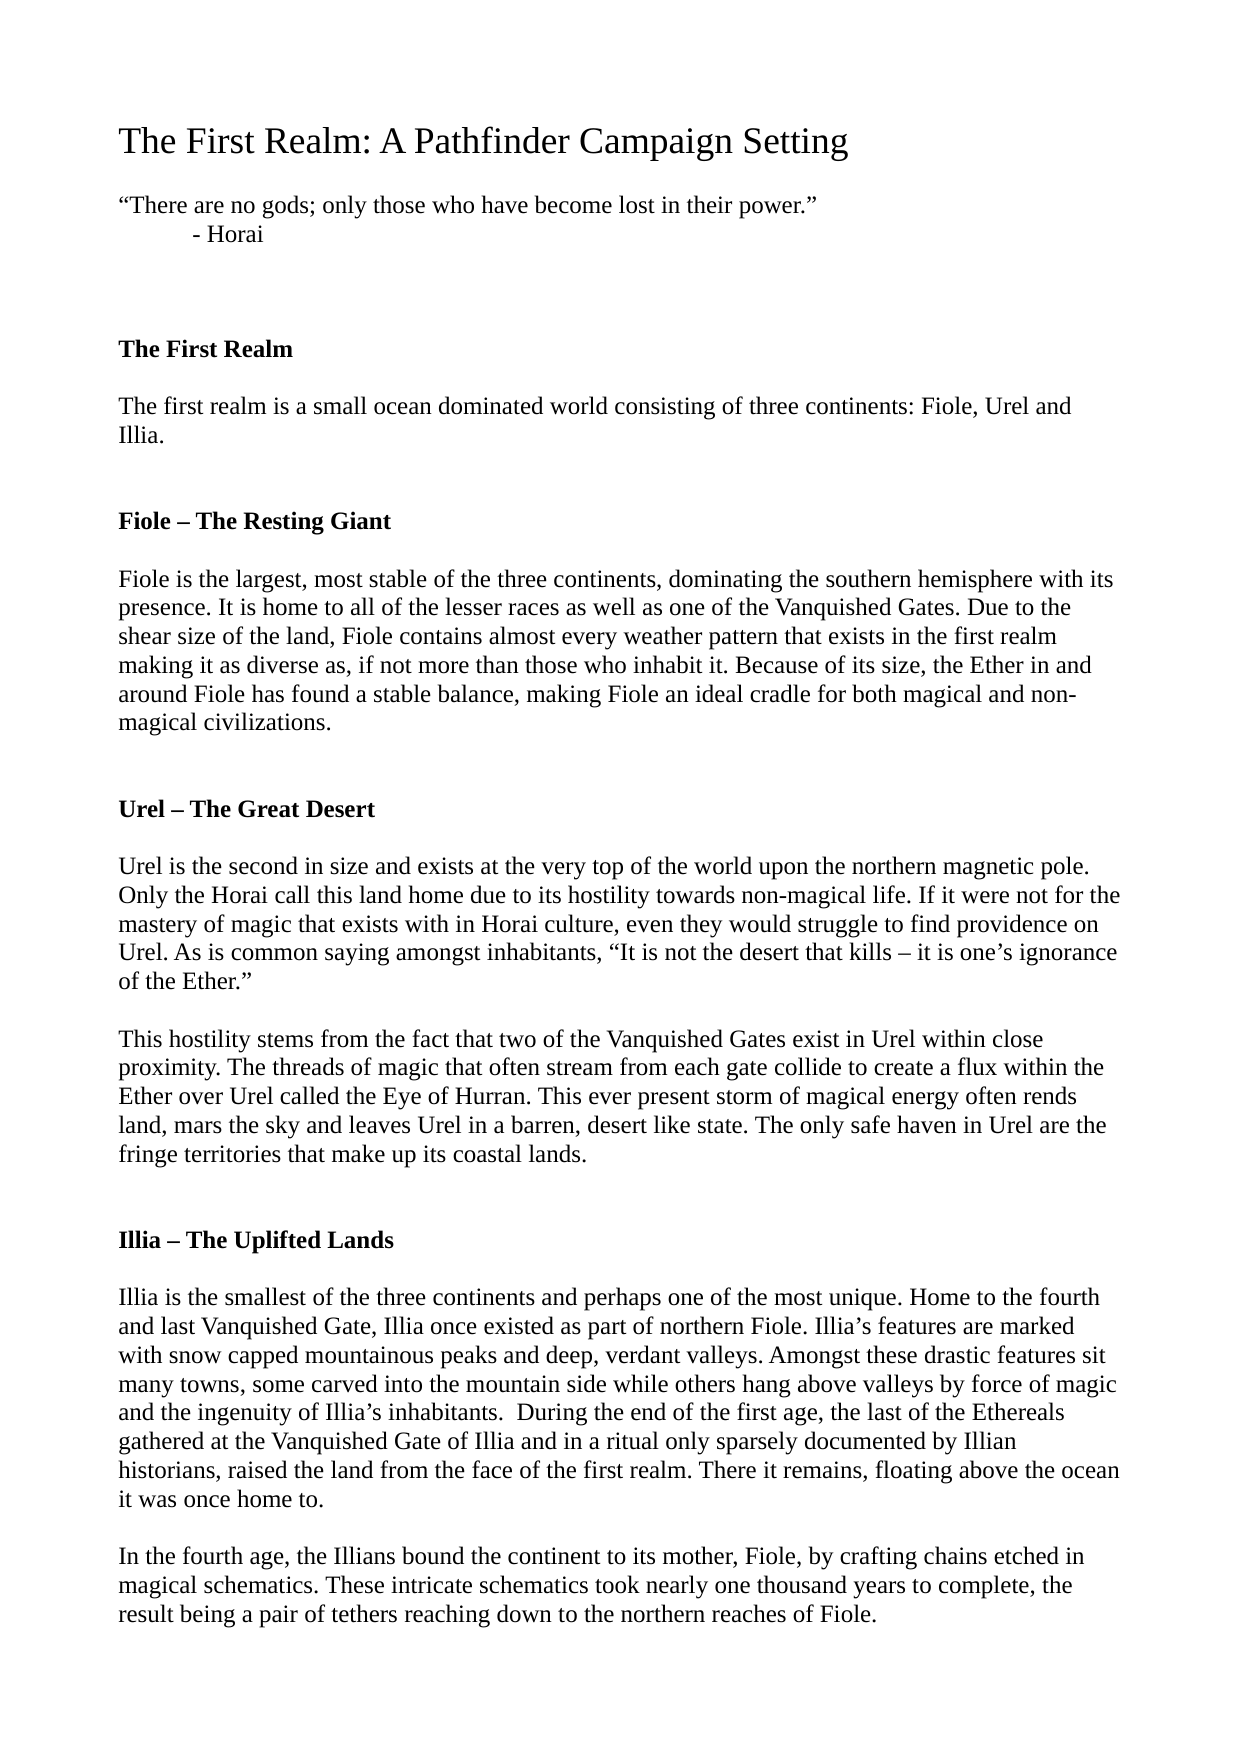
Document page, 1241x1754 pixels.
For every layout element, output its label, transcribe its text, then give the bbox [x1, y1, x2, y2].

text Urel – The Great Desert [118, 794, 1122, 822]
text The first realm is a small ocean dominated world consisting of three continents: Fiole, Urel and Illia. [118, 391, 1122, 449]
text Illia – The Uplifted Lands [118, 1225, 1122, 1254]
text Illia is the smallest of the three continents and perhaps one of the most unique. Home to the fourth and last Vanquished Gate, Illia once existed as part of northern Fiole. Illia’s features are marked with snow capped mountainous peaks and deep, verdant valleys. Amongst these drastic features sit many towns, some carved into the mountain side while others hang above valleys by force of magic and the ingenuity of Illia’s inhabitants. During the end of the first age, the last of the Ethereals gathered at the Vanquished Gate of Illia and in a ritual only sparsely documented by Illian historians, raised the land from the face of the first realm. There it remains, floating above the ocean it was once home to. [118, 1282, 1122, 1512]
text The First Realm: A Pathfinder Campaign Setting [118, 118, 1122, 161]
text This hostility stems from the fact that two of the Vanquished Gates exist in Urel within close proximity. The threads of magic that often stream from each gate collide to create a flux within the Ether over Urel called the Eye of Hurran. This ever present storm of magical energy often rends land, mars the sky and leaves Urel in a barren, desert like state. The only safe haven in Urel are the fringe territories that make up its coastal lands. [118, 1024, 1122, 1167]
text Fiole – The Resting Giant [118, 506, 1122, 535]
text - Horai [118, 219, 1122, 247]
text The First Realm [118, 334, 1122, 362]
text In the fourth age, the Illians bound the continent to its mother, Fiole, by crafting chains etched in magical schematics. These intricate schematics took nearly one thousand years to complete, the result being a pair of tethers reaching down to the northern reaches of Fiole. [118, 1541, 1122, 1627]
text Urel is the second in size and exists at the very top of the world upon the northern magnetic pole. Only the Horai call this land home due to its hostility towards non-magical life. If it were not for the mastery of magic that exists with in Horai culture, even they would struggle to find providence on Urel. As is common saying amongst inhabitants, “It is not the desert that kills – it is one’s ignorance of the Ether.” [118, 851, 1122, 995]
text Fiole is the largest, most stable of the three continents, dominating the southern hemisphere with its presence. It is home to all of the lesser races as well as one of the Vanquished Gates. Due to the shear size of the land, Fiole contains almost every weather pattern that exists in the first realm making it as diverse as, if not more than those who inhabit it. Because of its size, the Ether in and around Fiole has found a stable balance, making Fiole an ideal cradle for both magical and non-magical civilizations. [118, 564, 1122, 736]
text “There are no gods; only those who have become lost in their power.” [118, 190, 1122, 219]
